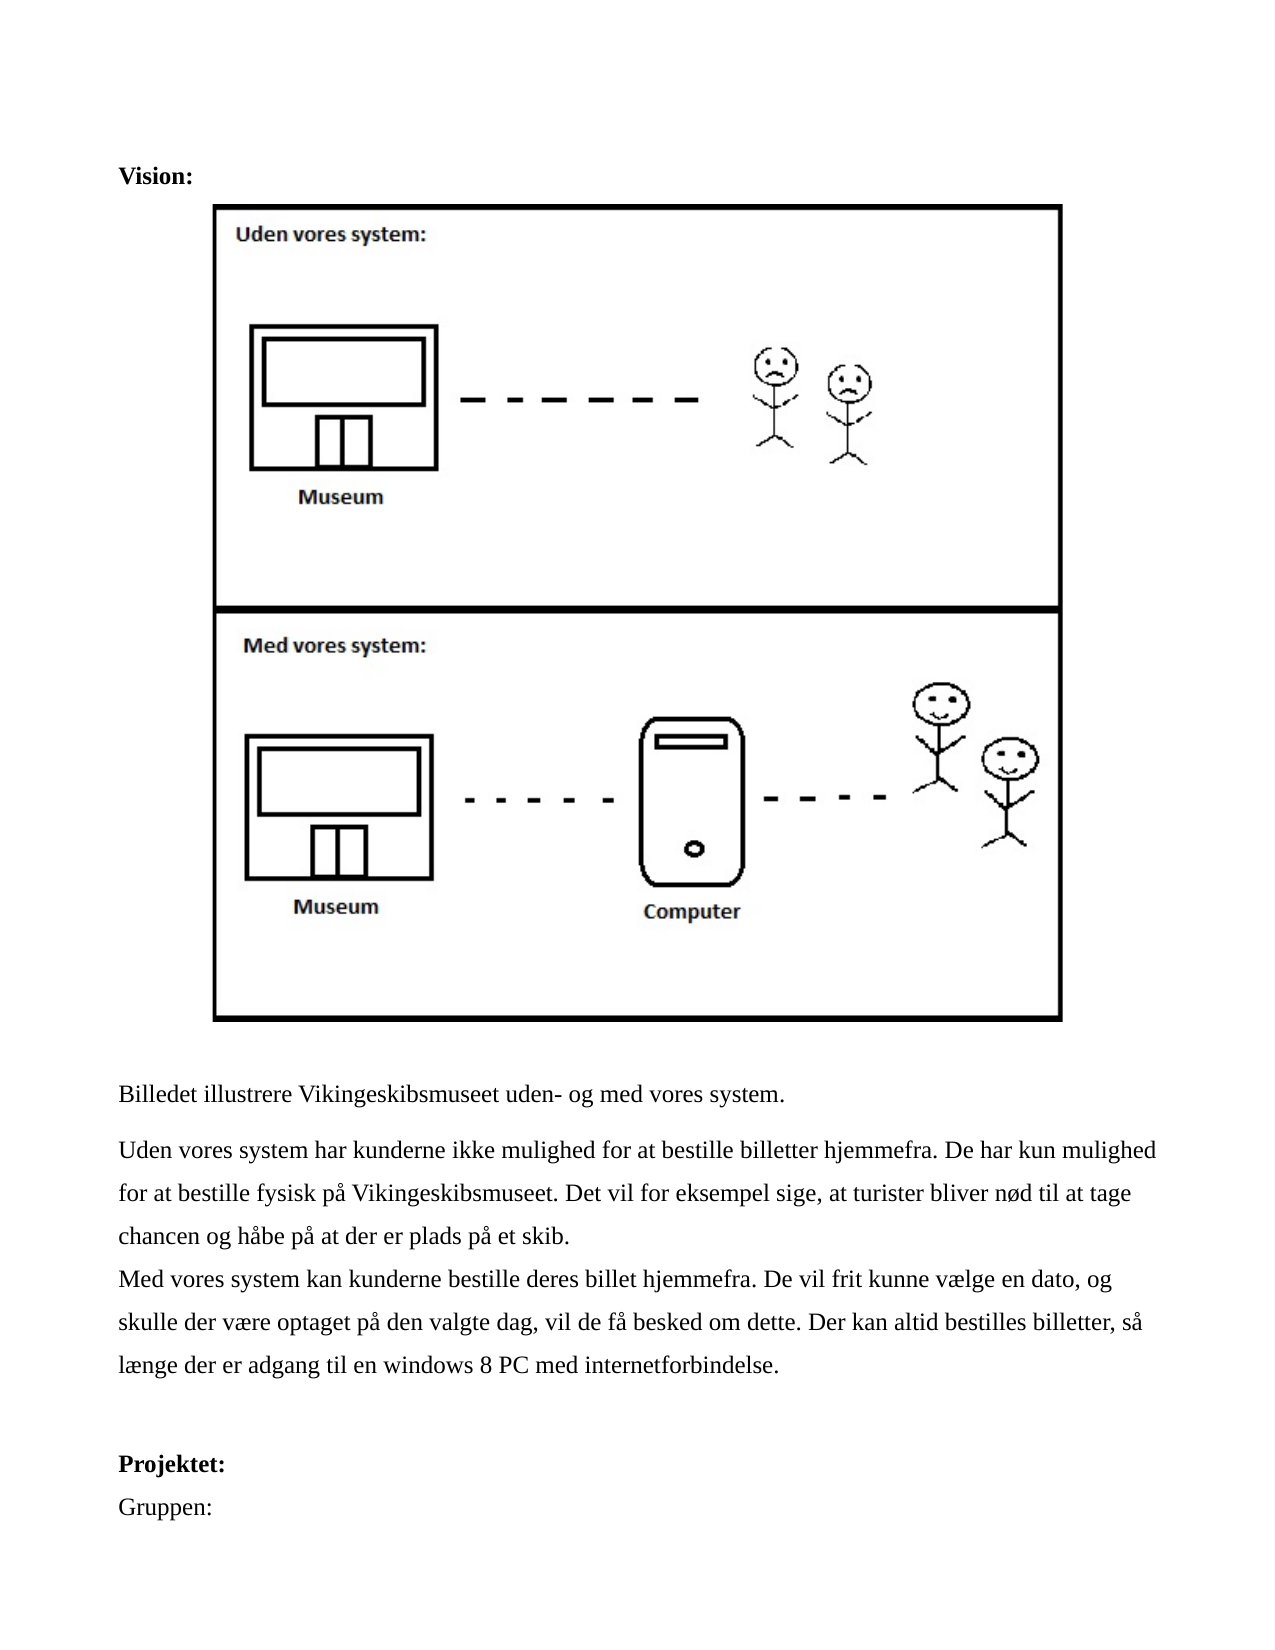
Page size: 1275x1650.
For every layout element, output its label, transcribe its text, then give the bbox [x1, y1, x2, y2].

text Med vores system kan kunderne bestille deres billet hjemmefra. De vil frit kunne vælge en dato, og skulle der være optaget på den valgte dag, vil de få besked om dette. Der kan altid bestilles billetter, så længe der er adgang til en windows 8 PC med internetforbindelse. [118, 1264, 1157, 1379]
text Uden vores system har kunderne ikke mulighed for at bestille billetter hjemmefra. De har kun mulighed for at bestille fysisk på Vikingeskibsmuseet. Det vil for eksempel sige, at turister bliver nød til at tage chancen og håbe på at der er plads på et skib. [118, 1135, 1157, 1250]
picture [212, 204, 1063, 1022]
text Gruppen: [118, 1492, 1157, 1521]
text Billedet illustrere Vikingeskibsmuseet uden- og med vores system. [118, 1079, 1157, 1108]
text Vision: [118, 161, 1157, 190]
text Projektet: [118, 1449, 1157, 1478]
